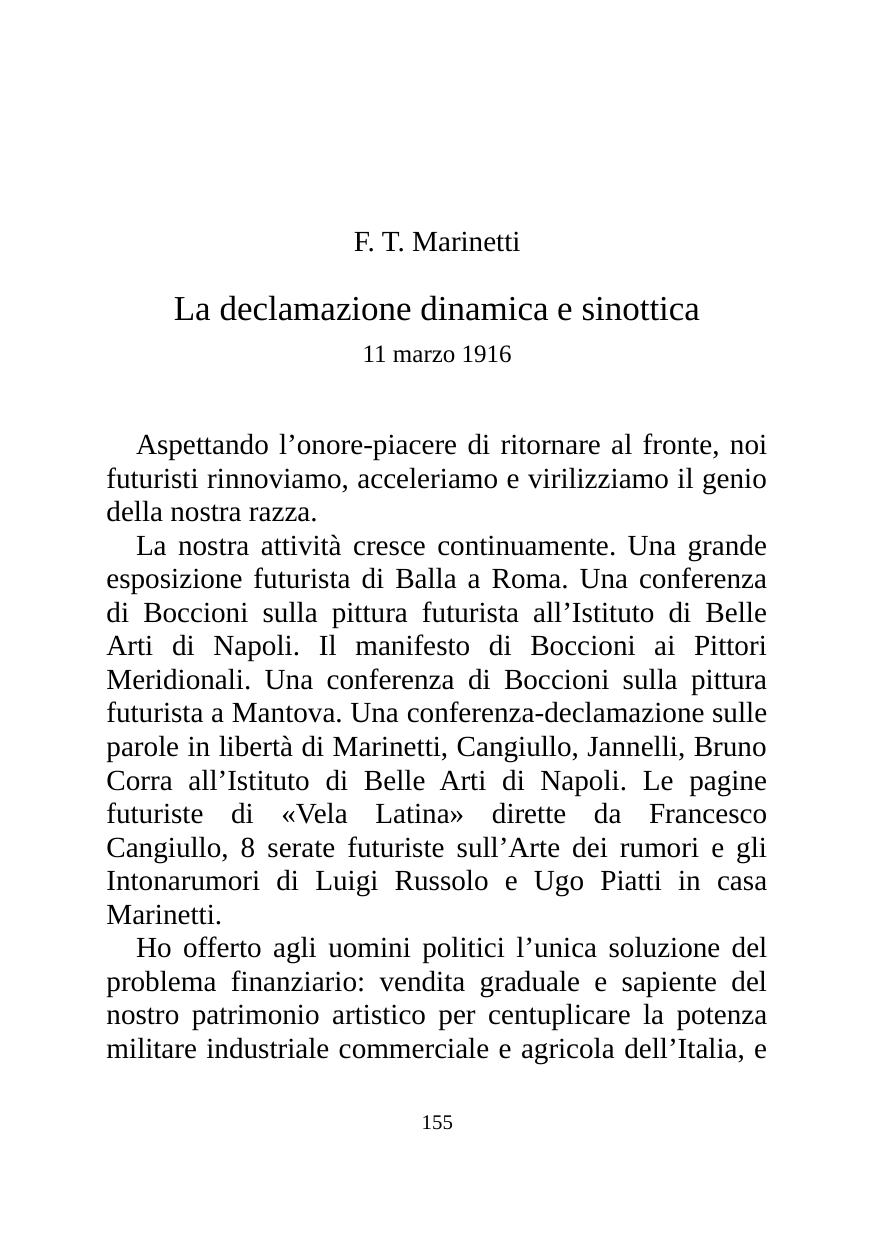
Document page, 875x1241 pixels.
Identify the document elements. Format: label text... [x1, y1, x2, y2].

text Ho offerto agli uomini politici l’unica soluzione del problema finanziario: vendita graduale e sapiente del nostro patrimonio artistico per centuplicare la potenza militare industriale commerciale e agricola dell’Italia, e [106, 930, 768, 1064]
subtitle La declamazione dinamica e sinottica [106, 287, 768, 328]
text La nostra attività cresce continuamente. Una grande esposizione futurista di Balla a Roma. Una conferenza di Boccioni sulla pittura futurista all’Istituto di Belle Arti di Napoli. Il manifesto di Boccioni ai Pittori Meridionali. Una conferenza di Boccioni sulla pittura futurista a Mantova. Una conferenza-declamazione sulle parole in libertà di Marinetti, Cangiullo, Jannelli, Bruno Corra all’Istituto di Belle Arti di Napoli. Le pagine futuriste di «Vela Latina» dirette da Francesco Cangiullo, 8 serate futuriste sull’Arte dei rumori e gli Intonarumori di Luigi Russolo e Ugo Piatti in casa Marinetti. [106, 528, 768, 930]
text Aspettando l’onore-piacere di ritornare al fronte, noi futuristi rinnoviamo, acceleriamo e virilizziamo il genio della nostra razza. [106, 427, 768, 528]
text 11 marzo 1916 [106, 339, 768, 368]
text F. T. Marinetti [106, 224, 768, 258]
